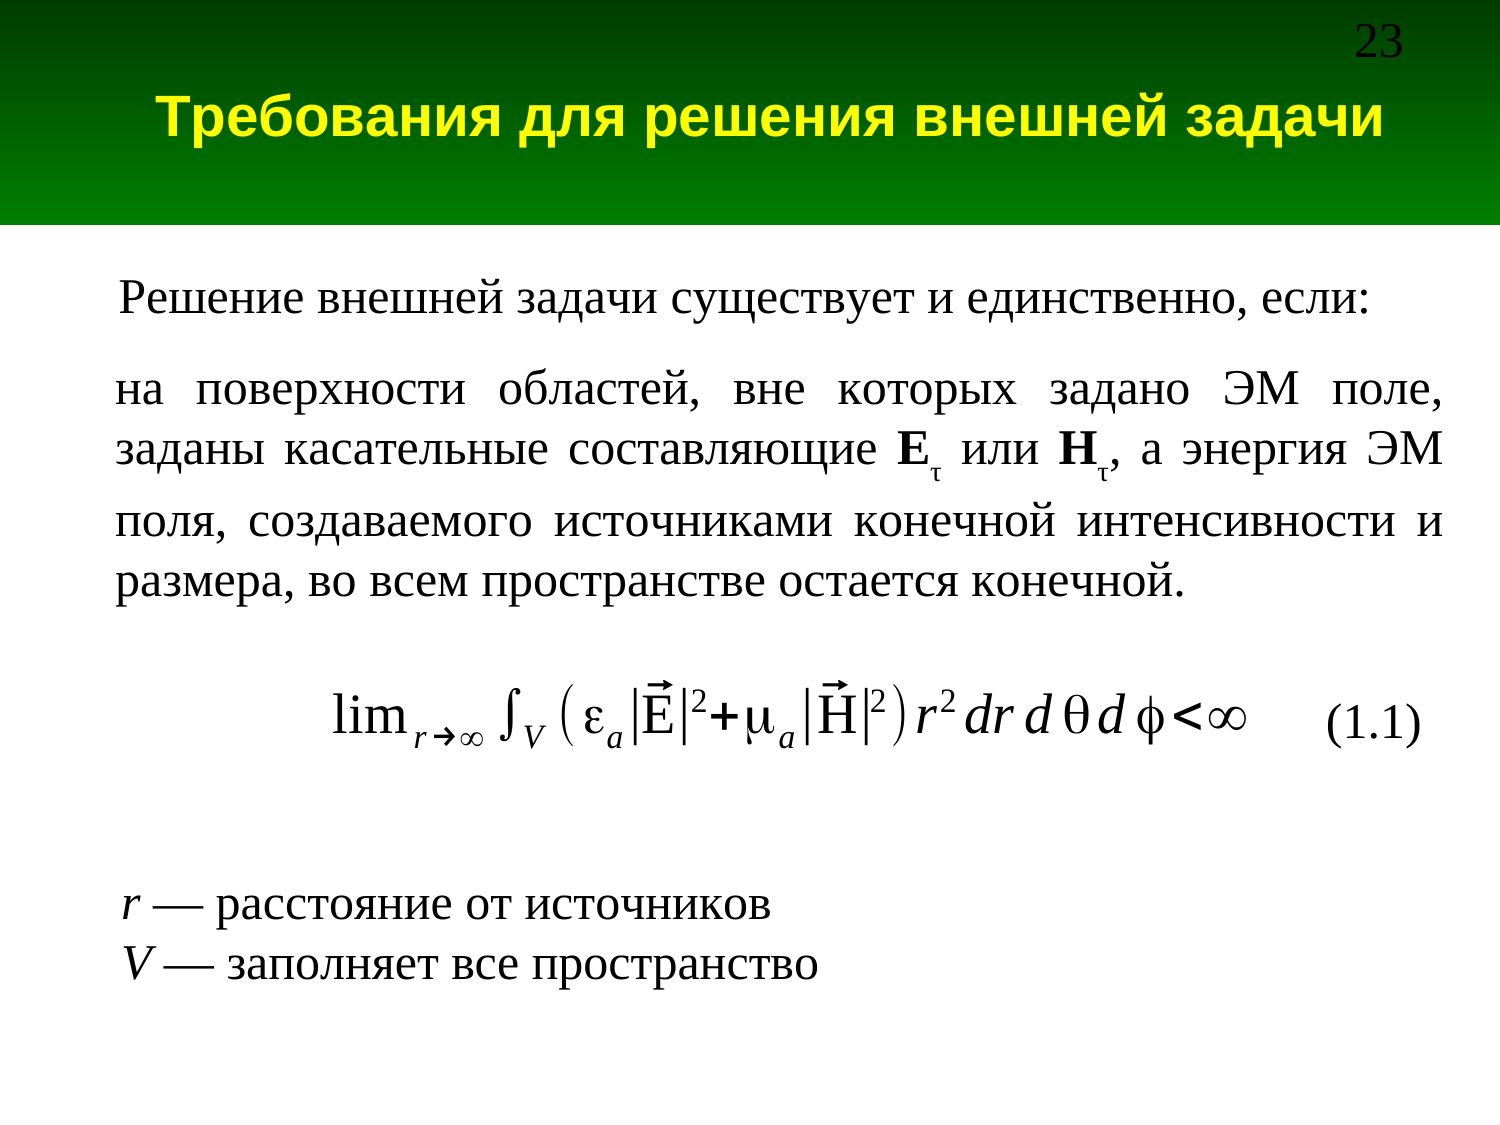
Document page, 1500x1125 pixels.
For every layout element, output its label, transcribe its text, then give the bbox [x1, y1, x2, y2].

text_box Решение внешней задачи существует и единственно, если: [103, 255, 1387, 331]
text_box r — расстояние от источников V — заполняет все пространство [106, 862, 838, 998]
title Требования для решения внешней задачи [88, 18, 1453, 207]
chart [318, 680, 1263, 756]
text_box (1.1) [1311, 681, 1437, 756]
text_box на поверхности областей, вне которых задано ЭМ поле, заданы касательные составляющие Eτ или Hτ, а энергия ЭМ поля, создаваемого источниками конечной интенсивности и размера, во всем пространстве остается конечной. [100, 347, 1459, 615]
